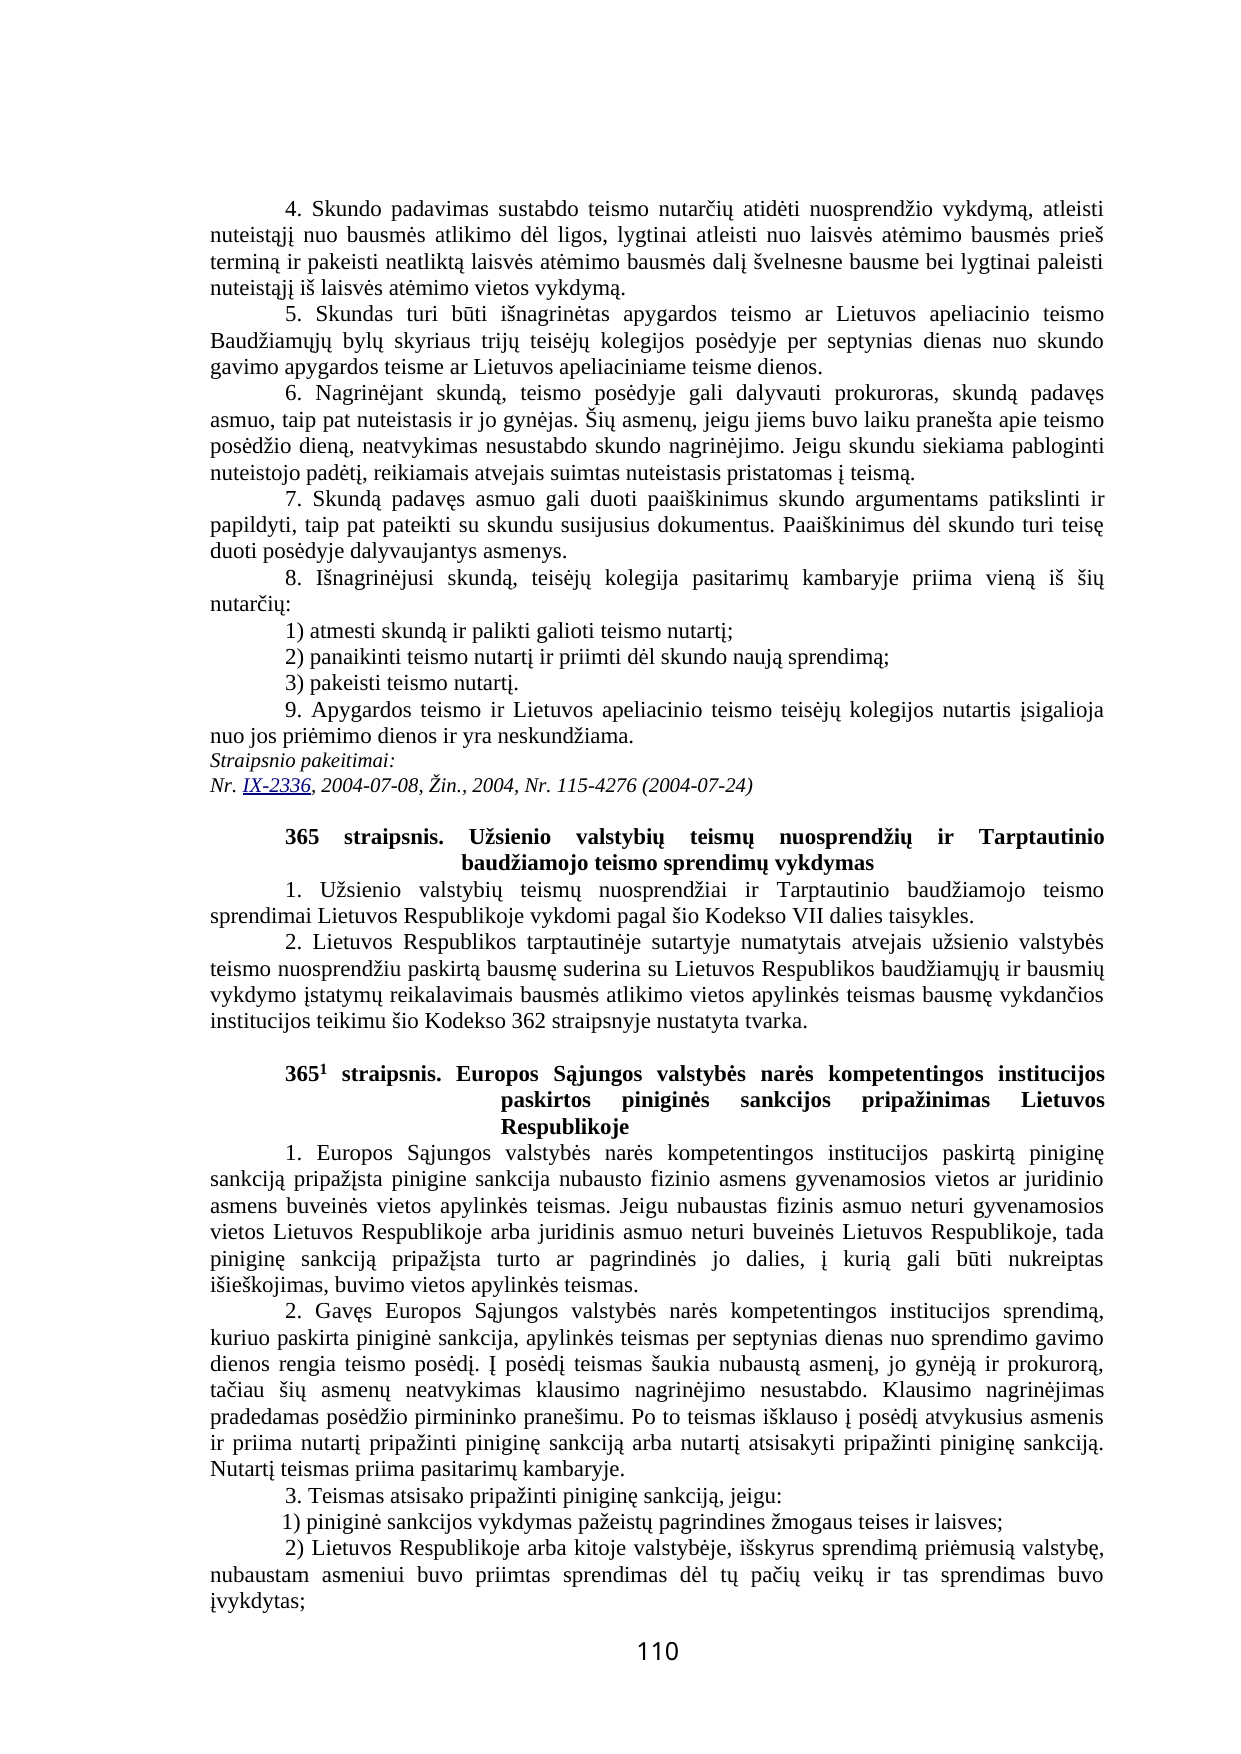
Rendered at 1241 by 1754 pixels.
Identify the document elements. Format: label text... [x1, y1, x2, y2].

text 2. Lietuvos Respublikos tarptautinėje sutartyje numatytais atvejais užsienio valstybės teismo nuosprendžiu paskirtą bausmę suderina su Lietuvos Respublikos baudžiamųjų ir bausmių vykdymo įstatymų reikalavimais bausmės atlikimo vietos apylinkės teismas bausmę vykdančios institucijos teikimu šio Kodekso 362 straipsnyje nustatyta tvarka. [210, 928, 1106, 1034]
text 8. Išnagrinėjusi skundą, teisėjų kolegija pasitarimų kambaryje priima vieną iš šių nutarčių: [210, 564, 1106, 617]
text 4. Skundo padavimas sustabdo teismo nutarčių atidėti nuosprendžio vykdymą, atleisti nuteistąjį nuo bausmės atlikimo dėl ligos, lygtinai atleisti nuo laisvės atėmimo bausmės prieš terminą ir pakeisti neatliktą laisvės atėmimo bausmės dalį švelnesne bausme bei lygtinai paleisti nuteistąjį iš laisvės atėmimo vietos vykdymą. [210, 195, 1106, 300]
text 3. Teismas atsisako pripažinti piniginę sankciją, jeigu: [210, 1482, 1106, 1508]
text 7. Skundą padavęs asmuo gali duoti paaiškinimus skundo argumentams patikslinti ir papildyti, taip pat pateikti su skundu susijusius dokumentus. Paaiškinimus dėl skundo turi teisę duoti posėdyje dalyvaujantys asmenys. [210, 485, 1106, 564]
text Straipsnio pakeitimai: [210, 748, 1106, 772]
text 6. Nagrinėjant skundą, teismo posėdyje gali dalyvauti prokuroras, skundą padavęs asmuo, taip pat nuteistasis ir jo gynėjas. Šių asmenų, jeigu jiems buvo laiku pranešta apie teismo posėdžio dieną, neatvykimas nesustabdo skundo nagrinėjimo. Jeigu skundu siekiama pabloginti nuteistojo padėtį, reikiamais atvejais suimtas nuteistasis pristatomas į teismą. [210, 379, 1106, 485]
text 3) pakeisti teismo nutartį. [210, 669, 1106, 696]
text 1. Užsienio valstybių teismų nuosprendžiai ir Tarptautinio baudžiamojo teismo sprendimai Lietuvos Respublikoje vykdomi pagal šio Kodekso VII dalies taisykles. [210, 876, 1106, 928]
text 1) piniginė sankcijos vykdymas pažeistų pagrindines žmogaus teises ir laisves; [210, 1508, 1106, 1534]
text Nr. IX-2336, 2004-07-08, Žin., 2004, Nr. 115-4276 (2004-07-24) [210, 772, 1106, 797]
text 2. Gavęs Europos Sąjungos valstybės narės kompetentingos institucijos sprendimą, kuriuo paskirta piniginė sankcija, apylinkės teismas per septynias dienas nuo sprendimo gavimo dienos rengia teismo posėdį. Į posėdį teismas šaukia nubaustą asmenį, jo gynėją ir prokurorą, tačiau šių asmenų neatvykimas klausimo nagrinėjimo nesustabdo. Klausimo nagrinėjimas pradedamas posėdžio pirmininko pranešimu. Po to teismas išklauso į posėdį atvykusius asmenis ir priima nutartį pripažinti piniginę sankciją arba nutartį atsisakyti pripažinti piniginę sankciją. Nutartį teismas priima pasitarimų kambaryje. [210, 1297, 1106, 1482]
text 5. Skundas turi būti išnagrinėtas apygardos teismo ar Lietuvos apeliacinio teismo Baudžiamųjų bylų skyriaus trijų teisėjų kolegijos posėdyje per septynias dienas nuo skundo gavimo apygardos teisme ar Lietuvos apeliaciniame teisme dienos. [210, 300, 1106, 379]
text 1. Europos Sąjungos valstybės narės kompetentingos institucijos paskirtą piniginę sankciją pripažįsta pinigine sankcija nubausto fizinio asmens gyvenamosios vietos ar juridinio asmens buveinės vietos apylinkės teismas. Jeigu nubaustas fizinis asmuo neturi gyvenamosios vietos Lietuvos Respublikoje arba juridinis asmuo neturi buveinės Lietuvos Respublikoje, tada piniginę sankciją pripažįsta turto ar pagrindinės jo dalies, į kurią gali būti nukreiptas išieškojimas, buvimo vietos apylinkės teismas. [210, 1139, 1106, 1297]
text 9. Apygardos teismo ir Lietuvos apeliacinio teismo teisėjų kolegijos nutartis įsigalioja nuo jos priėmimo dienos ir yra neskundžiama. [210, 696, 1106, 748]
text 2) Lietuvos Respublikoje arba kitoje valstybėje, išskyrus sprendimą priėmusią valstybę, nubaustam asmeniui buvo priimtas sprendimas dėl tų pačių veikų ir tas sprendimas buvo įvykdytas; [210, 1534, 1106, 1613]
text 365 straipsnis. Užsienio valstybių teismų nuosprendžių ir Tarptautinio baudžiamojo teismo sprendimų vykdymas [285, 823, 1106, 876]
text 1) atmesti skundą ir palikti galioti teismo nutartį; [210, 617, 1106, 643]
text 3651 straipsnis. Europos Sąjungos valstybės narės kompetentingos institucijos paskirtos piniginės sankcijos pripažinimas Lietuvos Respublikoje [285, 1060, 1106, 1139]
text 2) panaikinti teismo nutartį ir priimti dėl skundo naują sprendimą; [210, 643, 1106, 669]
